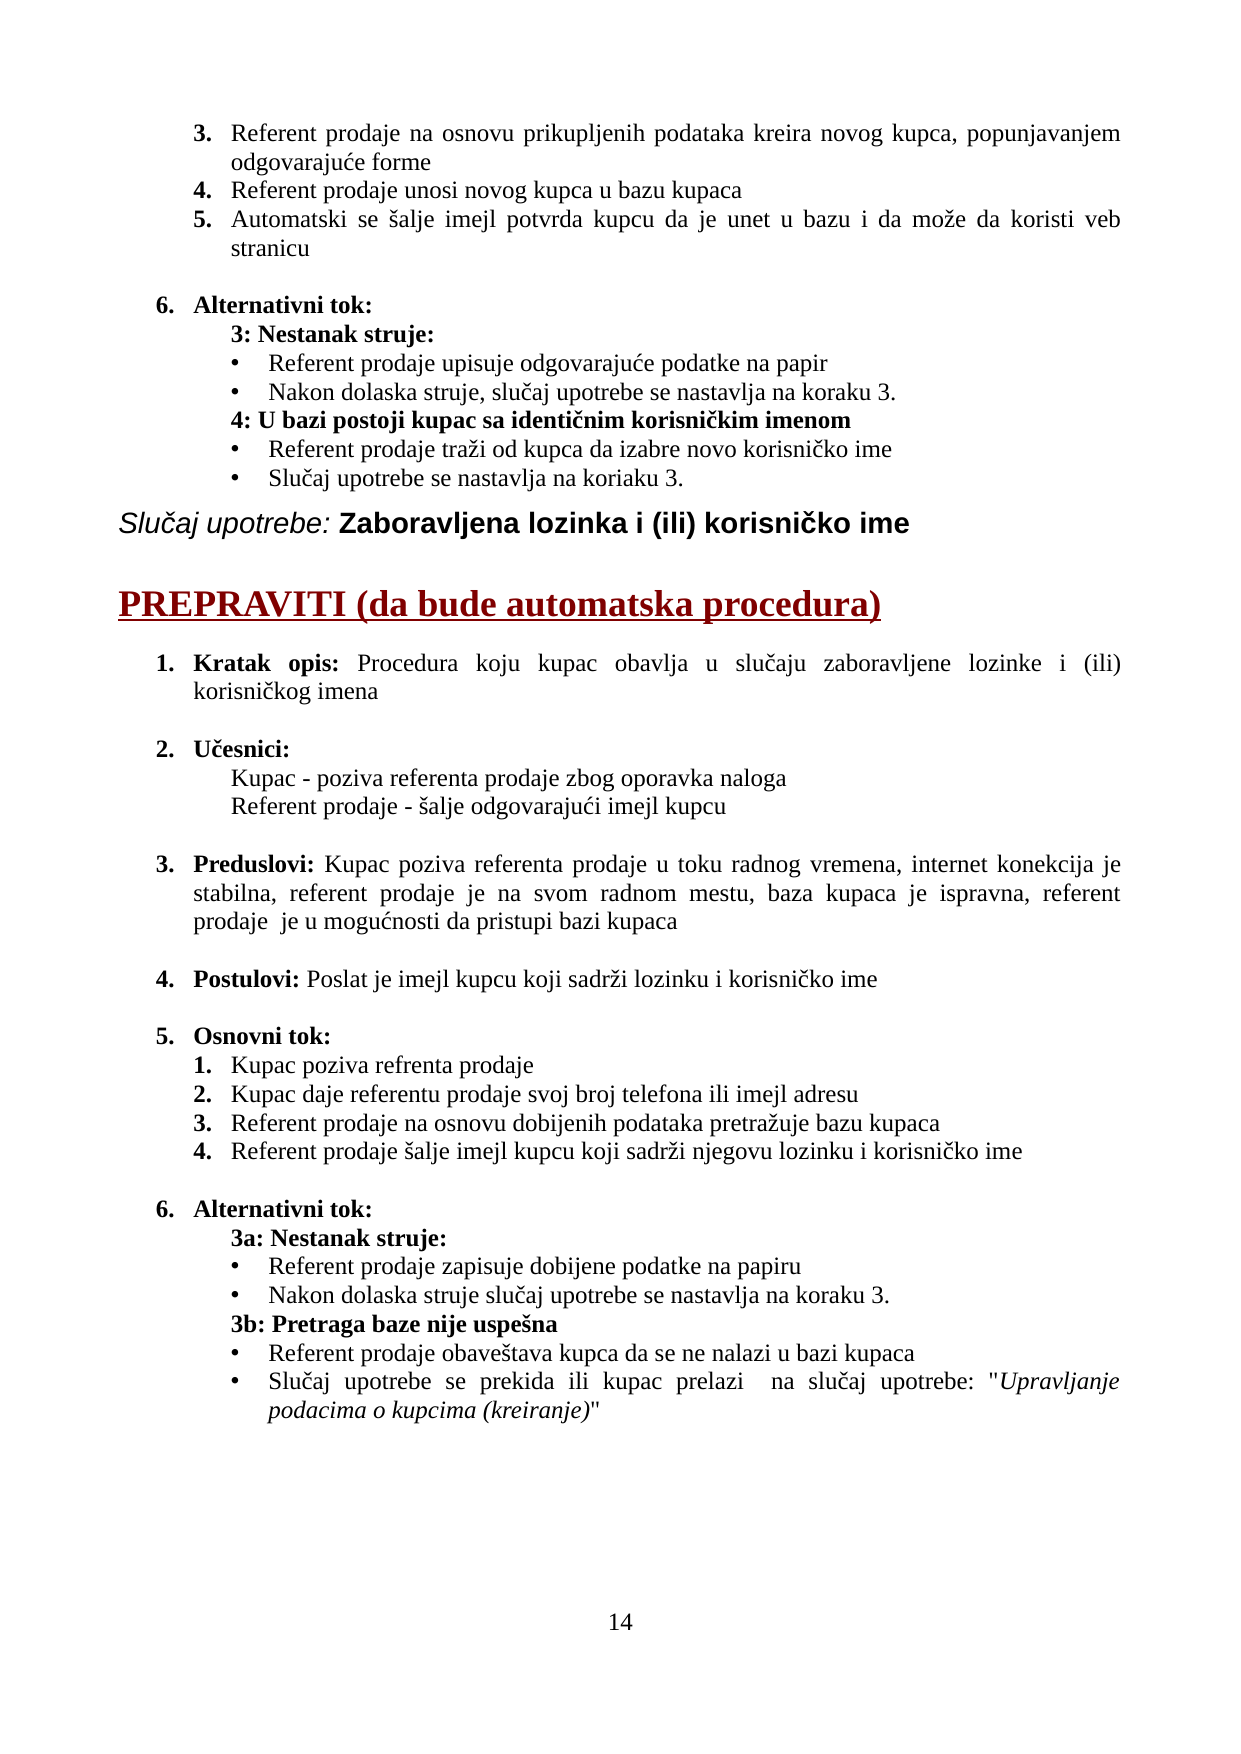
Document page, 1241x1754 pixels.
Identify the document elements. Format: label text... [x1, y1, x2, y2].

list Preduslovi: Kupac poziva referenta prodaje u toku radnog vremena, internet konekcija je stabilna, referent prodaje je na svom radnom mestu, baza kupaca je ispravna, referent prodaje je u mogućnosti da pristupi bazi kupaca [156, 849, 1122, 935]
list Nakon dolaska struje slučaj upotrebe se nastavlja na koraku 3. [231, 1280, 1122, 1309]
list Referent prodaje na osnovu dobijenih podataka pretražuje bazu kupaca [193, 1108, 1122, 1136]
list Nakon dolaska struje, slučaj upotrebe se nastavlja na koraku 3. [231, 377, 1122, 406]
list Referent prodaje traži od kupca da izabre novo korisničko ime [231, 434, 1122, 463]
list Slučaj upotrebe se prekida ili kupac prelazi na slučaj upotrebe: "Upravljanje podacima o kupcima (kreiranje)" [231, 1366, 1122, 1424]
list Učesnici: [156, 734, 1122, 763]
list 3: Nestanak struje: [193, 319, 1122, 348]
list Osnovni tok: [156, 1021, 1122, 1050]
list Referent prodaje šalje imejl kupcu koji sadrži njegovu lozinku i korisničko ime [193, 1136, 1122, 1165]
text 4: U bazi postoji kupac sa identičnim korisničkim imenom [231, 406, 1122, 434]
list Slučaj upotrebe se nastavlja na koriaku 3. [231, 463, 1122, 492]
list Alternativni tok: [156, 291, 1122, 319]
list 3a: Nestanak struje: [193, 1223, 1122, 1251]
text PREPRAVITI (da bude automatska procedura) [118, 581, 1122, 624]
list Referent prodaje upisuje odgovarajuće podatke na papir [231, 348, 1122, 377]
list Automatski se šalje imejl potvrda kupcu da je unet u bazu i da može da koristi veb stranicu [193, 204, 1122, 262]
subtitle Slučaj upotrebe: Zaboravljena lozinka i (ili) korisničko ime [118, 506, 1122, 540]
list Referent prodaje zapisuje dobijene podatke na papiru [231, 1251, 1122, 1280]
list Postulovi: Poslat je imejl kupcu koji sadrži lozinku i korisničko ime [156, 964, 1122, 993]
list Kupac poziva refrenta prodaje [193, 1050, 1122, 1079]
list Referent prodaje obaveštava kupca da se ne nalazi u bazi kupaca [231, 1338, 1122, 1366]
text 3b: Pretraga baze nije uspešna [231, 1309, 1122, 1338]
list Kratak opis: Procedura koju kupac obavlja u slučaju zaboravljene lozinke i (ili) korisničkog imena [156, 648, 1122, 705]
list Kupac daje referentu prodaje svoj broj telefona ili imejl adresu [193, 1079, 1122, 1108]
list Kupac - poziva referenta prodaje zbog oporavka naloga [193, 763, 1122, 791]
list Referent prodaje na osnovu prikupljenih podataka kreira novog kupca, popunjavanjem odgovarajuće forme [193, 118, 1122, 176]
list Alternativni tok: [156, 1194, 1122, 1223]
list Referent prodaje unosi novog kupca u bazu kupaca [193, 176, 1122, 204]
list Referent prodaje - šalje odgovarajući imejl kupcu [193, 791, 1122, 820]
